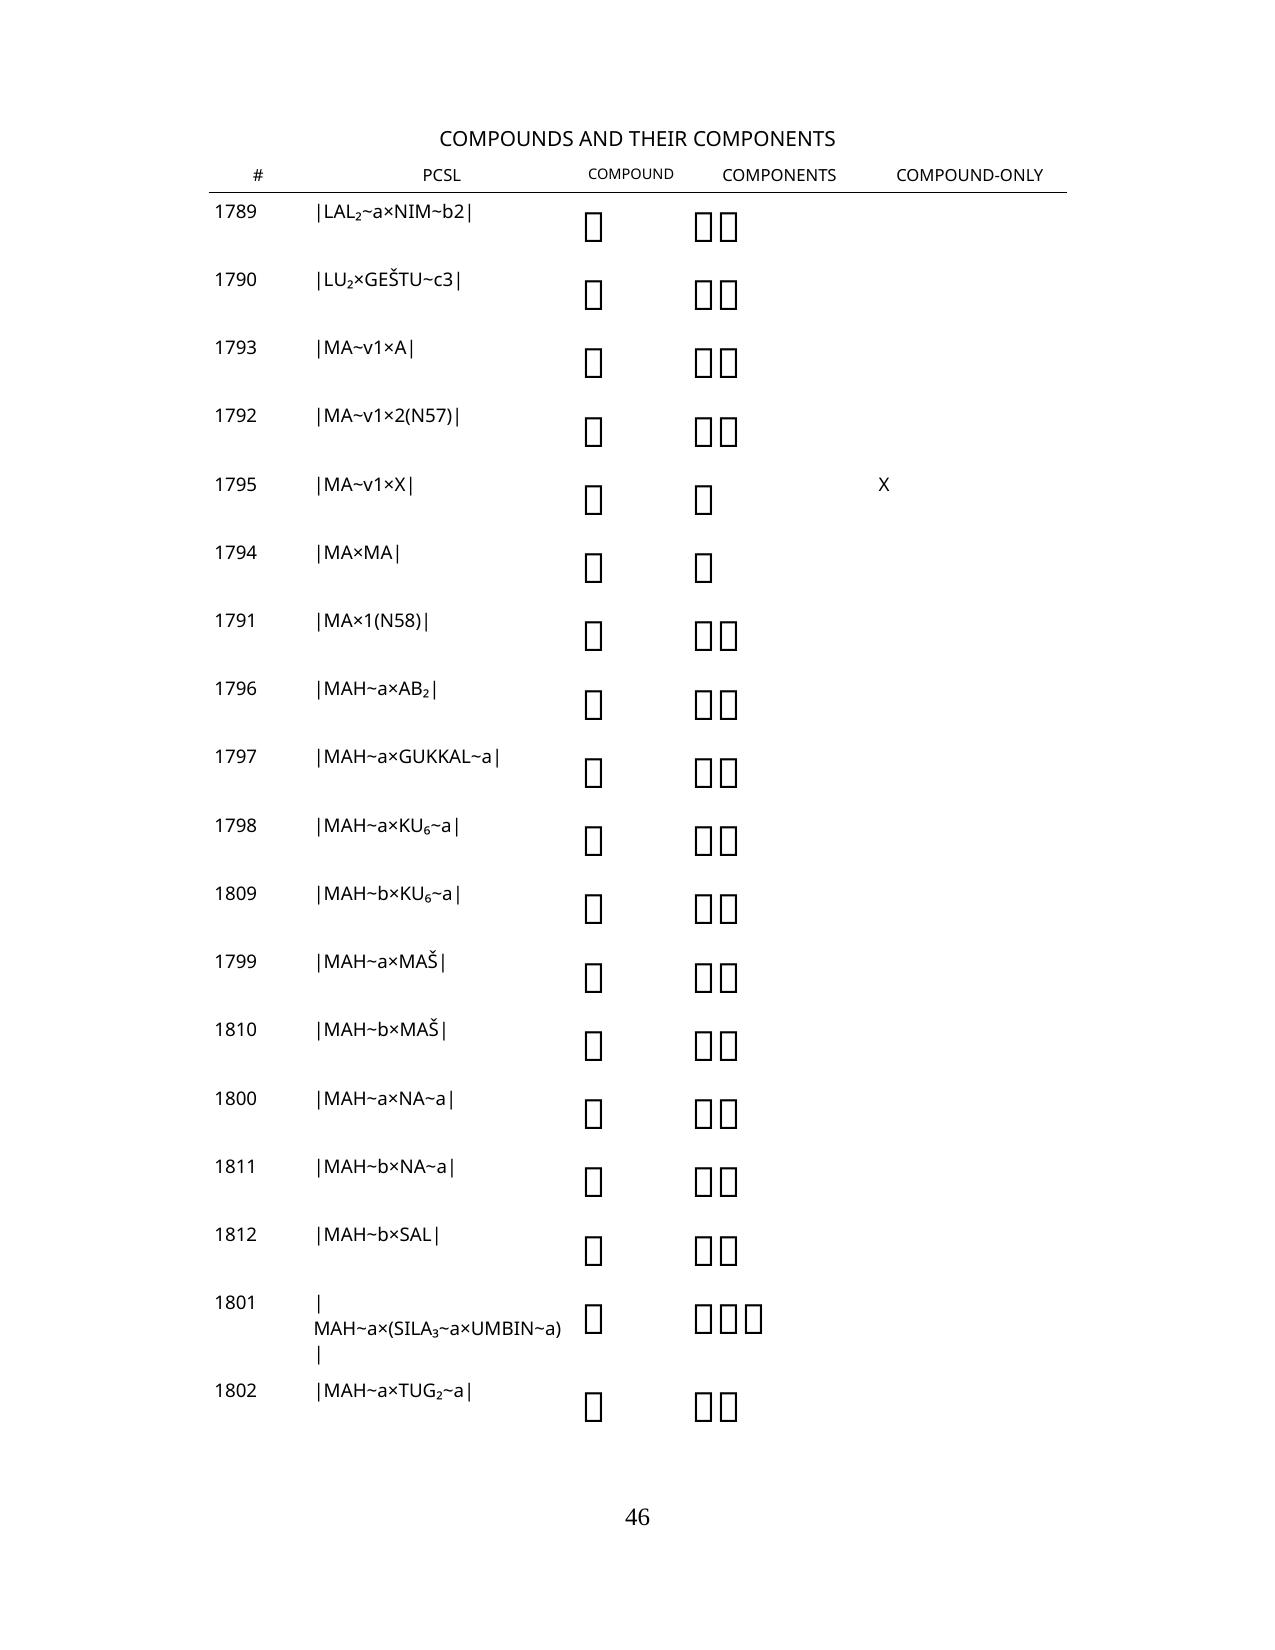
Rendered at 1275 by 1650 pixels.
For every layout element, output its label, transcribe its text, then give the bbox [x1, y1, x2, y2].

table_cell 1797 [209, 738, 308, 806]
table_cell 1796 [209, 670, 308, 738]
table_cell 𒶒 [576, 943, 686, 1011]
table_cell |MAH~b×NA~a| [308, 1148, 576, 1216]
table_cell 1790 [209, 260, 308, 329]
table_cell [873, 1216, 1067, 1284]
table_cell [873, 1284, 1067, 1372]
table_cell 𒤉𒣈 [686, 806, 872, 874]
table_cell 𒶑 [576, 806, 686, 874]
table_cell 𒤊𒤏 [686, 1011, 872, 1079]
table_cell 1810 [209, 1011, 308, 1079]
table_cell 1812 [209, 1216, 308, 1284]
table_cell |MAH~b×KU₆~a| [308, 875, 576, 943]
table_cell [873, 738, 1067, 806]
table_cell |MAH~b×SAL| [308, 1216, 576, 1284]
table_cell |MA×1(N58)| [308, 602, 576, 670]
table_cell 1811 [209, 1148, 308, 1216]
table_cell 𒶓 [576, 1079, 686, 1147]
table_cell 𒶕 [576, 1372, 686, 1440]
table_cell [873, 1372, 1067, 1440]
table_cell 𒶍 [576, 533, 686, 602]
table_cell [873, 533, 1067, 602]
table_cell 1800 [209, 1079, 308, 1147]
table_cell 𒤊𒦳 [686, 1216, 872, 1284]
table_cell 𒤉𒛯 [686, 670, 872, 738]
table_cell COMPOUND [576, 158, 686, 192]
table_cell 1794 [209, 533, 308, 602]
table_cell 𒤉𒨱𒪯 [686, 1284, 872, 1372]
table_cell [873, 943, 1067, 1011]
table_cell [873, 329, 1067, 397]
table_cell |MAH~a×NA~a| [308, 1079, 576, 1147]
table_cell [873, 806, 1067, 874]
table_cell 1793 [209, 329, 308, 397]
table_cell |MA~v1×X| [308, 465, 576, 533]
table_cell 𒶝 [576, 1011, 686, 1079]
table_cell COMPONENTS [686, 158, 872, 192]
table_cell |MAH~a×TUG₂~a| [308, 1372, 576, 1440]
table_cell 1799 [209, 943, 308, 1011]
table_cell 𒶉 [576, 260, 686, 329]
table_cell |LAL₂~a×NIM~b2| [308, 193, 576, 260]
table_cell |MAH~b×MAŠ| [308, 1011, 576, 1079]
table_cell 𒤄𒗛 [686, 602, 872, 670]
table_cell 𒤅𒛧 [686, 329, 872, 397]
table_cell 1791 [209, 602, 308, 670]
table_cell [873, 260, 1067, 329]
table_cell [873, 602, 1067, 670]
table_cell |MAH~a×KU₆~a| [308, 806, 576, 874]
table_cell 𒶐 [576, 738, 686, 806]
table_cell 1789 [209, 193, 308, 260]
table_cell 𒶈 [576, 193, 686, 260]
table_cell |MAH~a×(SILA₃~a×UMBIN~a)| [308, 1284, 576, 1372]
table_cell 𒶋 [576, 397, 686, 465]
table_cell [873, 1011, 1067, 1079]
table_cell |MAH~a×MAŠ| [308, 943, 576, 1011]
table_cell 𒶞 [576, 1148, 686, 1216]
table_cell [873, 1079, 1067, 1147]
table_cell 𒶏 [576, 670, 686, 738]
table_cell |MA×MA| [308, 533, 576, 602]
table_cell |MA~v1×A| [308, 329, 576, 397]
table_cell PCSL [308, 158, 576, 192]
table_cell 𒤅𒘐 [686, 397, 872, 465]
table_cell 𒶟 [576, 1216, 686, 1284]
table_cell |LU₂×GEŠTU~c3| [308, 260, 576, 329]
table_cell 𒣽𒠅 [686, 260, 872, 329]
table_cell X [873, 465, 1067, 533]
table_cell |MAH~a×GUKKAL~a| [308, 738, 576, 806]
table_cell 𒤉𒡁 [686, 738, 872, 806]
table_cell [873, 875, 1067, 943]
table_cell COMPOUND-ONLY [873, 158, 1067, 192]
table_cell 1798 [209, 806, 308, 874]
table_cell 1802 [209, 1372, 308, 1440]
table_cell 𒤉𒤏 [686, 943, 872, 1011]
table_cell 1792 [209, 397, 308, 465]
table_cell 1795 [209, 465, 308, 533]
table_cell |MAH~a×AB₂| [308, 670, 576, 738]
table_header COMPOUNDS AND THEIR COMPONENTS [209, 118, 1067, 158]
table_cell 𒣭𒥫 [686, 193, 872, 260]
table_cell 1801 [209, 1284, 308, 1372]
table_cell 𒶔 [576, 1284, 686, 1372]
table_cell 𒤉𒤶 [686, 1079, 872, 1147]
table_cell 𒤉𒩳 [686, 1372, 872, 1440]
table_cell [873, 397, 1067, 465]
table_cell [873, 193, 1067, 260]
table_cell 1809 [209, 875, 308, 943]
table_cell [873, 670, 1067, 738]
table_cell # [209, 158, 308, 192]
table_cell 𒤊𒣈 [686, 875, 872, 943]
table_cell 𒶌 [576, 329, 686, 397]
table_cell |MA~v1×2(N57)| [308, 397, 576, 465]
table_cell 𒤅 [686, 465, 872, 533]
table_cell 𒤊𒤶 [686, 1148, 872, 1216]
table_cell 𒶜 [576, 875, 686, 943]
table_cell 𒶎 [576, 465, 686, 533]
table_cell [873, 1148, 1067, 1216]
table_cell 𒤄 [686, 533, 872, 602]
table_cell 𒶊 [576, 602, 686, 670]
